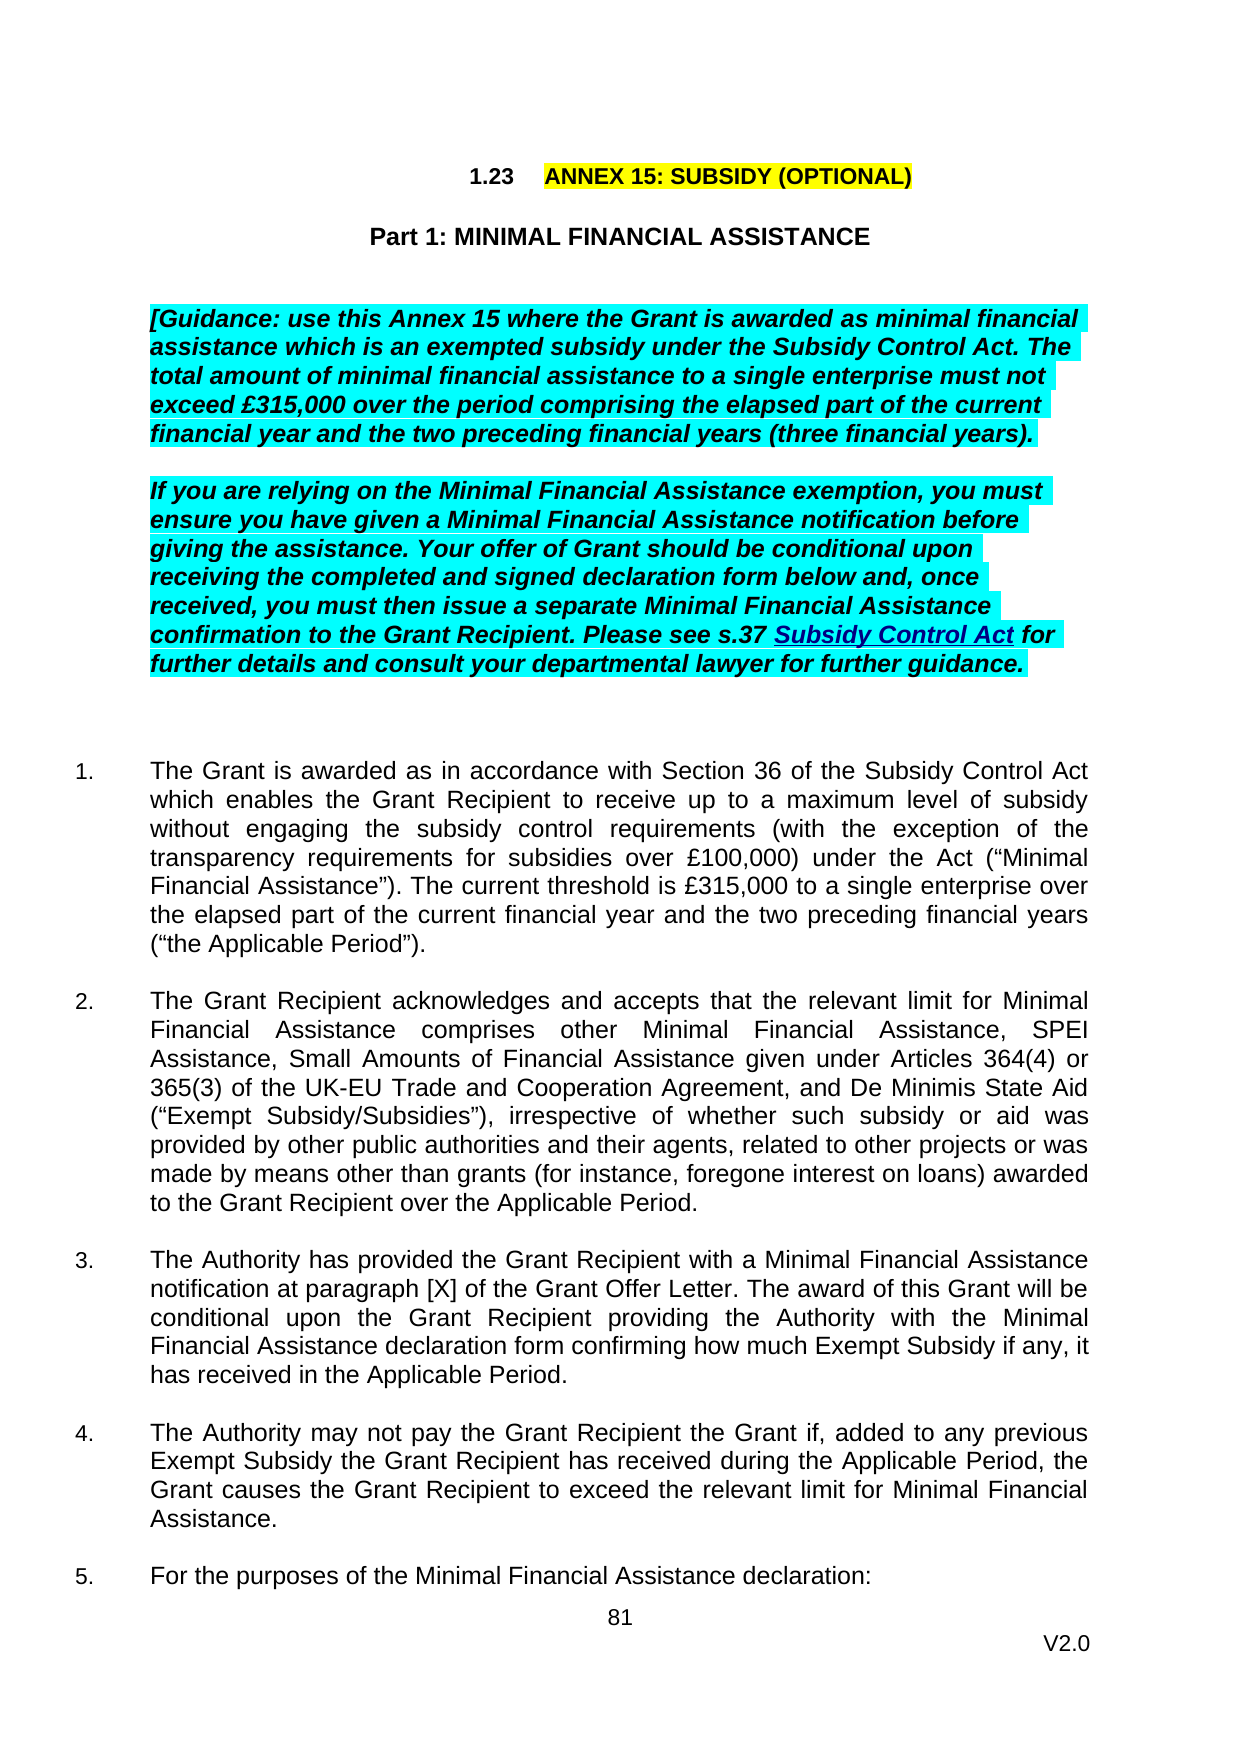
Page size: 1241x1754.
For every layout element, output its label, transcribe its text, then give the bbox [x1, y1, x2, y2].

text Part 1: MINIMAL FINANCIAL ASSISTANCE [150, 222, 1090, 251]
list For the purposes of the Minimal Financial Assistance declaration: [75, 1561, 1090, 1590]
text If you are relying on the Minimal Financial Assistance exemption, you must ensure you have given a Minimal Financial Assistance notification before giving the assistance. Your offer of Grant should be conditional upon receiving the completed and signed declaration form below and, once received, you must then issue a separate Minimal Financial Assistance confirmation to the Grant Recipient. Please see s.37 Subsidy Control Act for further details and consult your departmental lawyer for further guidance. [150, 476, 1090, 677]
subtitle ANNEX 15: SUBSIDY (OPTIONAL) [291, 163, 1090, 189]
list The Authority has provided the Grant Recipient with a Minimal Financial Assistance notification at paragraph [X] of the Grant Offer Letter. The award of this Grant will be conditional upon the Grant Recipient providing the Authority with the Minimal Financial Assistance declaration form confirming how much Exempt Subsidy if any, it has received in the Applicable Period. [75, 1245, 1090, 1389]
list The Grant is awarded as in accordance with Section 36 of the Subsidy Control Act which enables the Grant Recipient to receive up to a maximum level of subsidy without engaging the subsidy control requirements (with the exception of the transparency requirements for subsidies over £100,000) under the Act (“Minimal Financial Assistance”). The current threshold is £315,000 to a single enterprise over the elapsed part of the current financial year and the two preceding financial years (“the Applicable Period”). [75, 756, 1090, 958]
list The Authority may not pay the Grant Recipient the Grant if, added to any previous Exempt Subsidy the Grant Recipient has received during the Applicable Period, the Grant causes the Grant Recipient to exceed the relevant limit for Minimal Financial Assistance. [75, 1418, 1090, 1533]
list The Grant Recipient acknowledges and accepts that the relevant limit for Minimal Financial Assistance comprises other Minimal Financial Assistance, SPEI Assistance, Small Amounts of Financial Assistance given under Articles 364(4) or 365(3) of the UK-EU Trade and Cooperation Agreement, and De Minimis State Aid (“Exempt Subsidy/Subsidies”), irrespective of whether such subsidy or aid was provided by other public authorities and their agents, related to other projects or was made by means other than grants (for instance, foregone interest on loans) awarded to the Grant Recipient over the Applicable Period. [75, 986, 1090, 1216]
text [Guidance: use this Annex 15 where the Grant is awarded as minimal financial assistance which is an exempted subsidy under the Subsidy Control Act. The total amount of minimal financial assistance to a single enterprise must not exceed £315,000 over the period comprising the elapsed part of the current financial year and the two preceding financial years (three financial years). [150, 303, 1090, 447]
